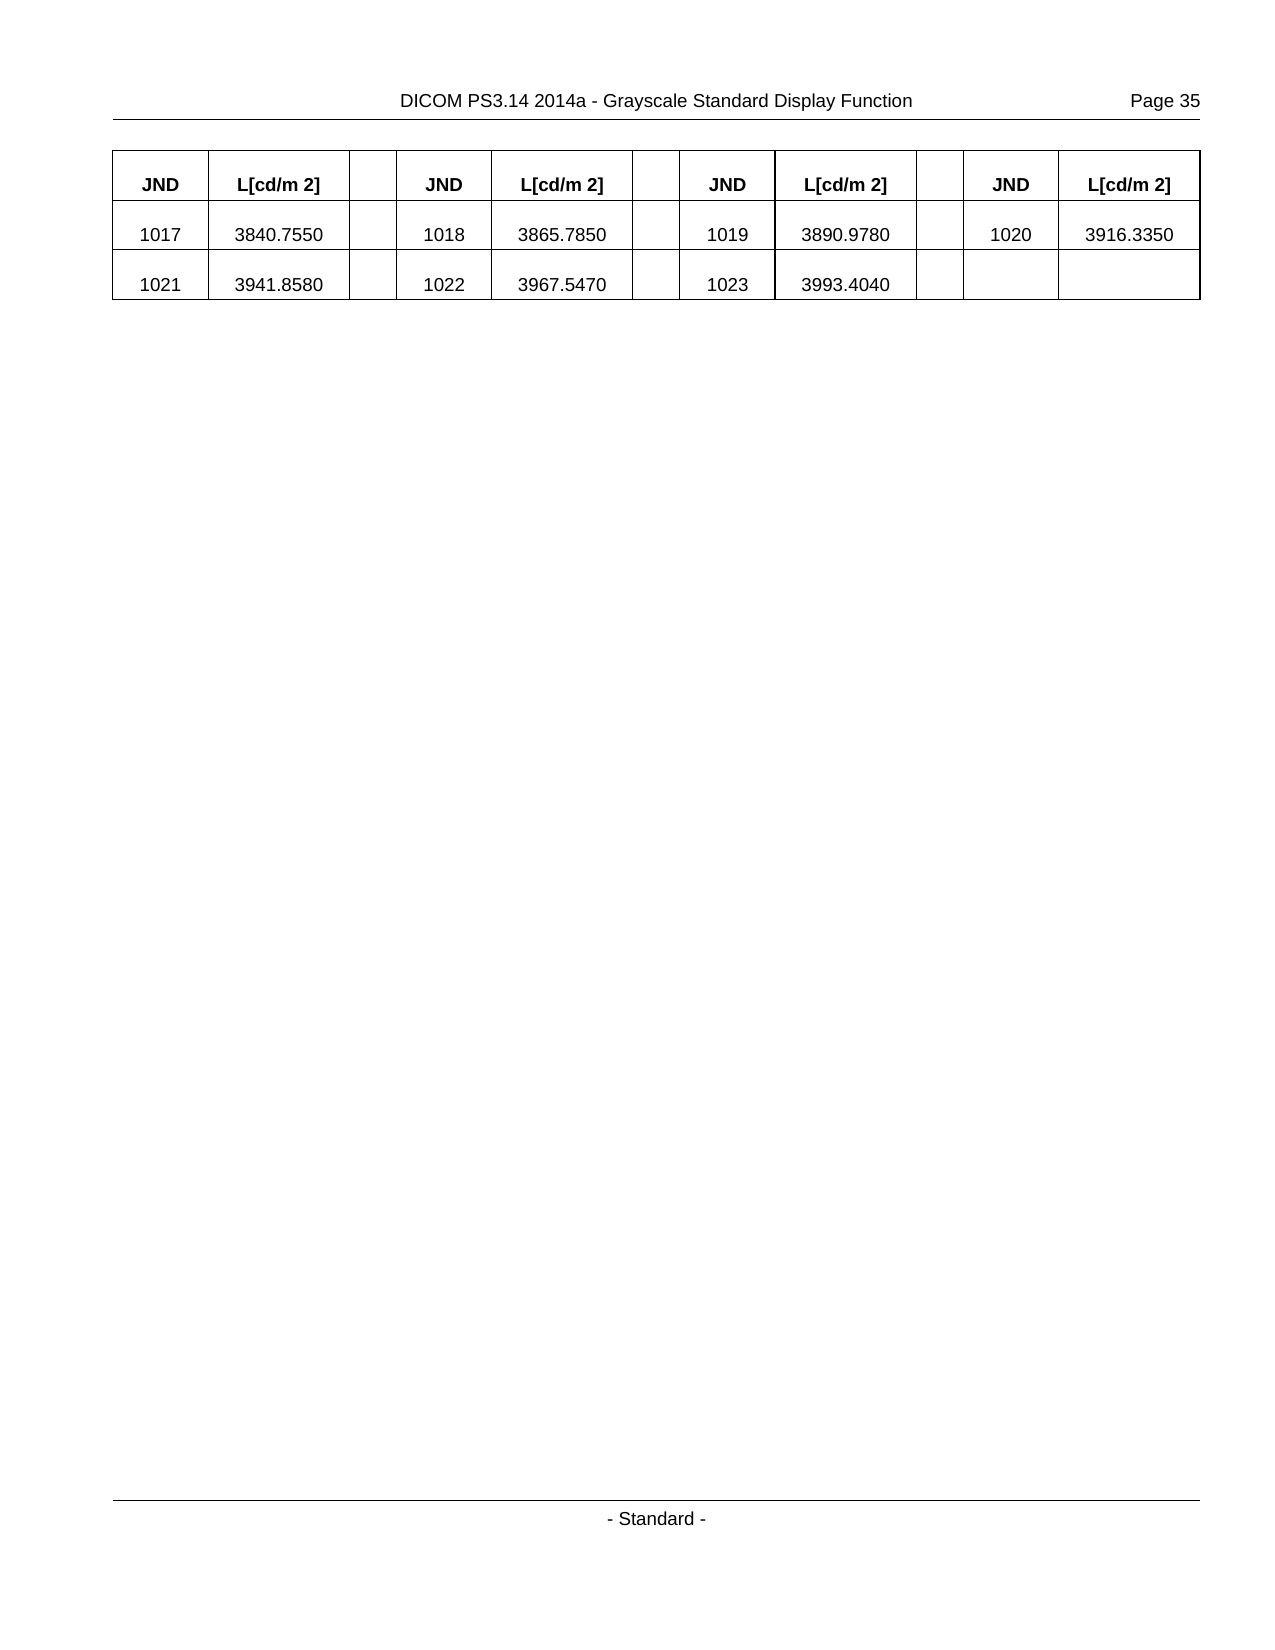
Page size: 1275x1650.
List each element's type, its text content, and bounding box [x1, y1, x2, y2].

table_cell [1059, 250, 1199, 299]
table_cell 1022 [397, 250, 491, 299]
table_cell 3967.5470 [492, 250, 632, 299]
table_cell 1021 [113, 250, 208, 299]
table_cell [350, 250, 396, 299]
table_header [350, 151, 396, 200]
table_cell 3941.8580 [209, 250, 349, 299]
table_cell [964, 250, 1058, 299]
table_header JND [397, 151, 491, 200]
table_cell 3993.4040 [776, 250, 916, 299]
table_cell 1018 [397, 201, 491, 249]
table_header L[cd/m 2] [209, 151, 349, 200]
table_cell 1019 [680, 201, 774, 249]
table_header L[cd/m 2] [1059, 151, 1199, 200]
table_cell 1020 [964, 201, 1058, 249]
table_cell [917, 201, 963, 249]
table_cell 1023 [680, 250, 774, 299]
table_header JND [113, 151, 208, 200]
table_cell 3865.7850 [492, 201, 632, 249]
table_header JND [680, 151, 774, 200]
table_header [917, 151, 963, 200]
table_cell [917, 250, 963, 299]
table_cell [350, 201, 396, 249]
table_cell [633, 250, 679, 299]
table_cell 1017 [113, 201, 208, 249]
table_cell [633, 201, 679, 249]
table_cell 3916.3350 [1059, 201, 1199, 249]
table_cell 3890.9780 [776, 201, 916, 249]
table_cell 3840.7550 [209, 201, 349, 249]
table_header L[cd/m 2] [776, 151, 916, 200]
table_header L[cd/m 2] [492, 151, 632, 200]
table_header JND [964, 151, 1058, 200]
table_header [633, 151, 679, 200]
